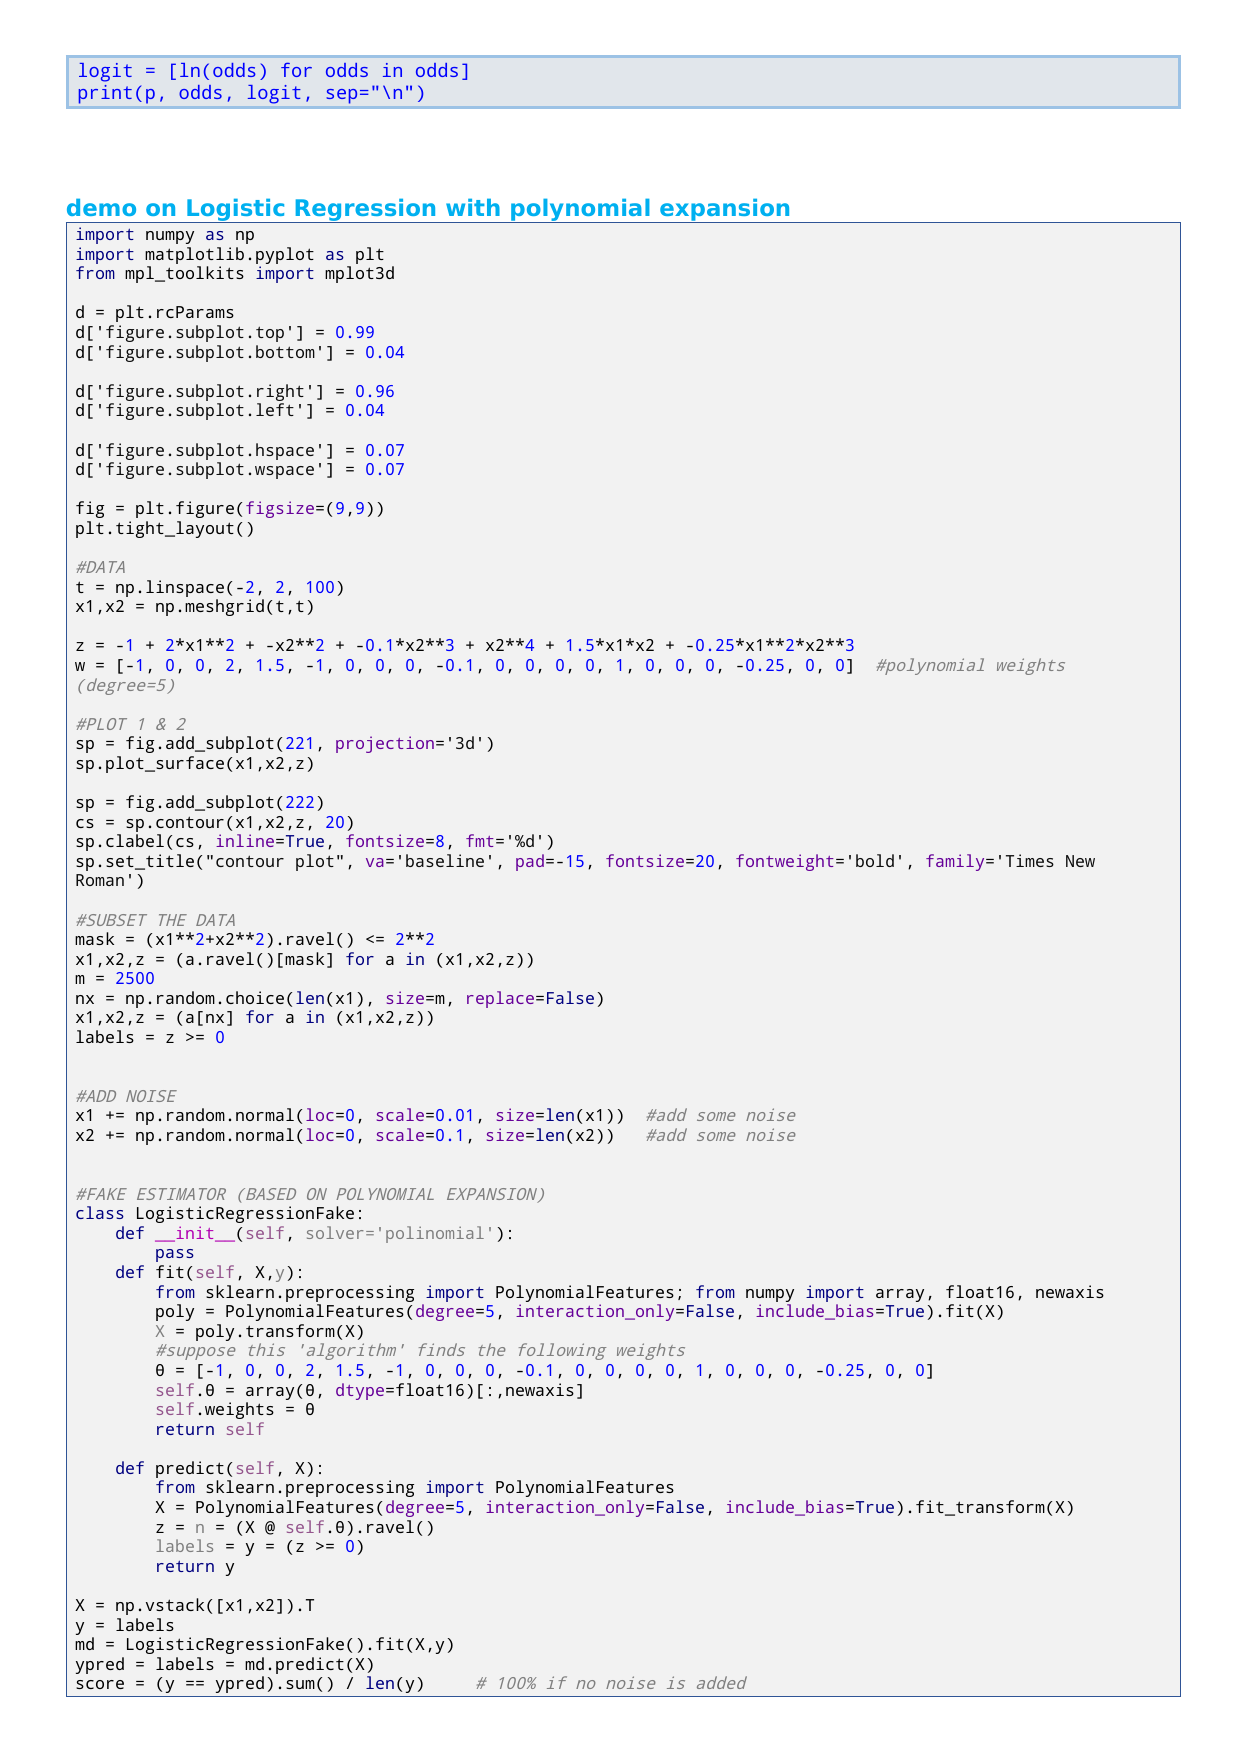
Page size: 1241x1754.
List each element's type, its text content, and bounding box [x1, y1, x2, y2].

title demo on Logistic Regression with polynomial expansion [66, 195, 1181, 222]
text import numpy as np import matplotlib.pyplot as plt from mpl_toolkits import mplot3d d = plt.rcParams d['figure.subplot.top'] = 0.99 d['figure.subplot.bottom'] = 0.04 d['figure.subplot.right'] = 0.96 d['figure.subplot.left'] = 0.04 d['figure.subplot.hspace'] = 0.07 d['figure.subplot.wspace'] = 0.07 fig = plt.figure(figsize=(9,9)) plt.tight_layout() #DATA t = np.linspace(-2, 2, 100) x1,x2 = np.meshgrid(t,t) z = -1 + 2*x1**2 + -x2**2 + -0.1*x2**3 + x2**4 + 1.5*x1*x2 + -0.25*x1**2*x2**3 w = [-1, 0, 0, 2, 1.5, -1, 0, 0, 0, -0.1, 0, 0, 0, 0, 1, 0, 0, 0, -0.25, 0, 0] #polynomial weights (degree=5) #PLOT 1 & 2 sp = fig.add_subplot(221, projection='3d') sp.plot_surface(x1,x2,z) sp = fig.add_subplot(222) cs = sp.contour(x1,x2,z, 20) sp.clabel(cs, inline=True, fontsize=8, fmt='%d') sp.set_title("contour plot", va='baseline', pad=-15, fontsize=20, fontweight='bold', family='Times New Roman') #SUBSET THE DATA mask = (x1**2+x2**2).ravel() <= 2**2 x1,x2,z = (a.ravel()[mask] for a in (x1,x2,z)) m = 2500 nx = np.random.choice(len(x1), size=m, replace=False) x1,x2,z = (a[nx] for a in (x1,x2,z)) labels = z >= 0 #ADD NOISE x1 += np.random.normal(loc=0, scale=0.01, size=len(x1)) #add some noise x2 += np.random.normal(loc=0, scale=0.1, size=len(x2)) #add some noise #FAKE ESTIMATOR (BASED ON POLYNOMIAL EXPANSION) class LogisticRegressionFake: def __init__(self, solver='polinomial'): pass def fit(self, X,y): from sklearn.preprocessing import PolynomialFeatures; from numpy import array, float16, newaxis poly = PolynomialFeatures(degree=5, interaction_only=False, include_bias=True).fit(X) X = poly.transform(X) #suppose this 'algorithm' finds the following weights θ = [-1, 0, 0, 2, 1.5, -1, 0, 0, 0, -0.1, 0, 0, 0, 0, 1, 0, 0, 0, -0.25, 0, 0] self.θ = array(θ, dtype=float16)[:,newaxis] self.weights = θ return self def predict(self, X): from sklearn.preprocessing import PolynomialFeatures X = PolynomialFeatures(degree=5, interaction_only=False, include_bias=True).fit_transform(X) z = n = (X @ self.θ).ravel() labels = y = (z >= 0) return y X = np.vstack([x1,x2]).T y = labels md = LogisticRegressionFake().fit(X,y) ypred = labels = md.predict(X) score = (y == ypred).sum() / len(y) # 100% if no noise is added [67, 223, 1180, 1696]
text print(p, odds, logit, sep="\n") [69, 77, 1178, 106]
text logit = [ln(odds) for odds in odds] [69, 58, 1178, 77]
